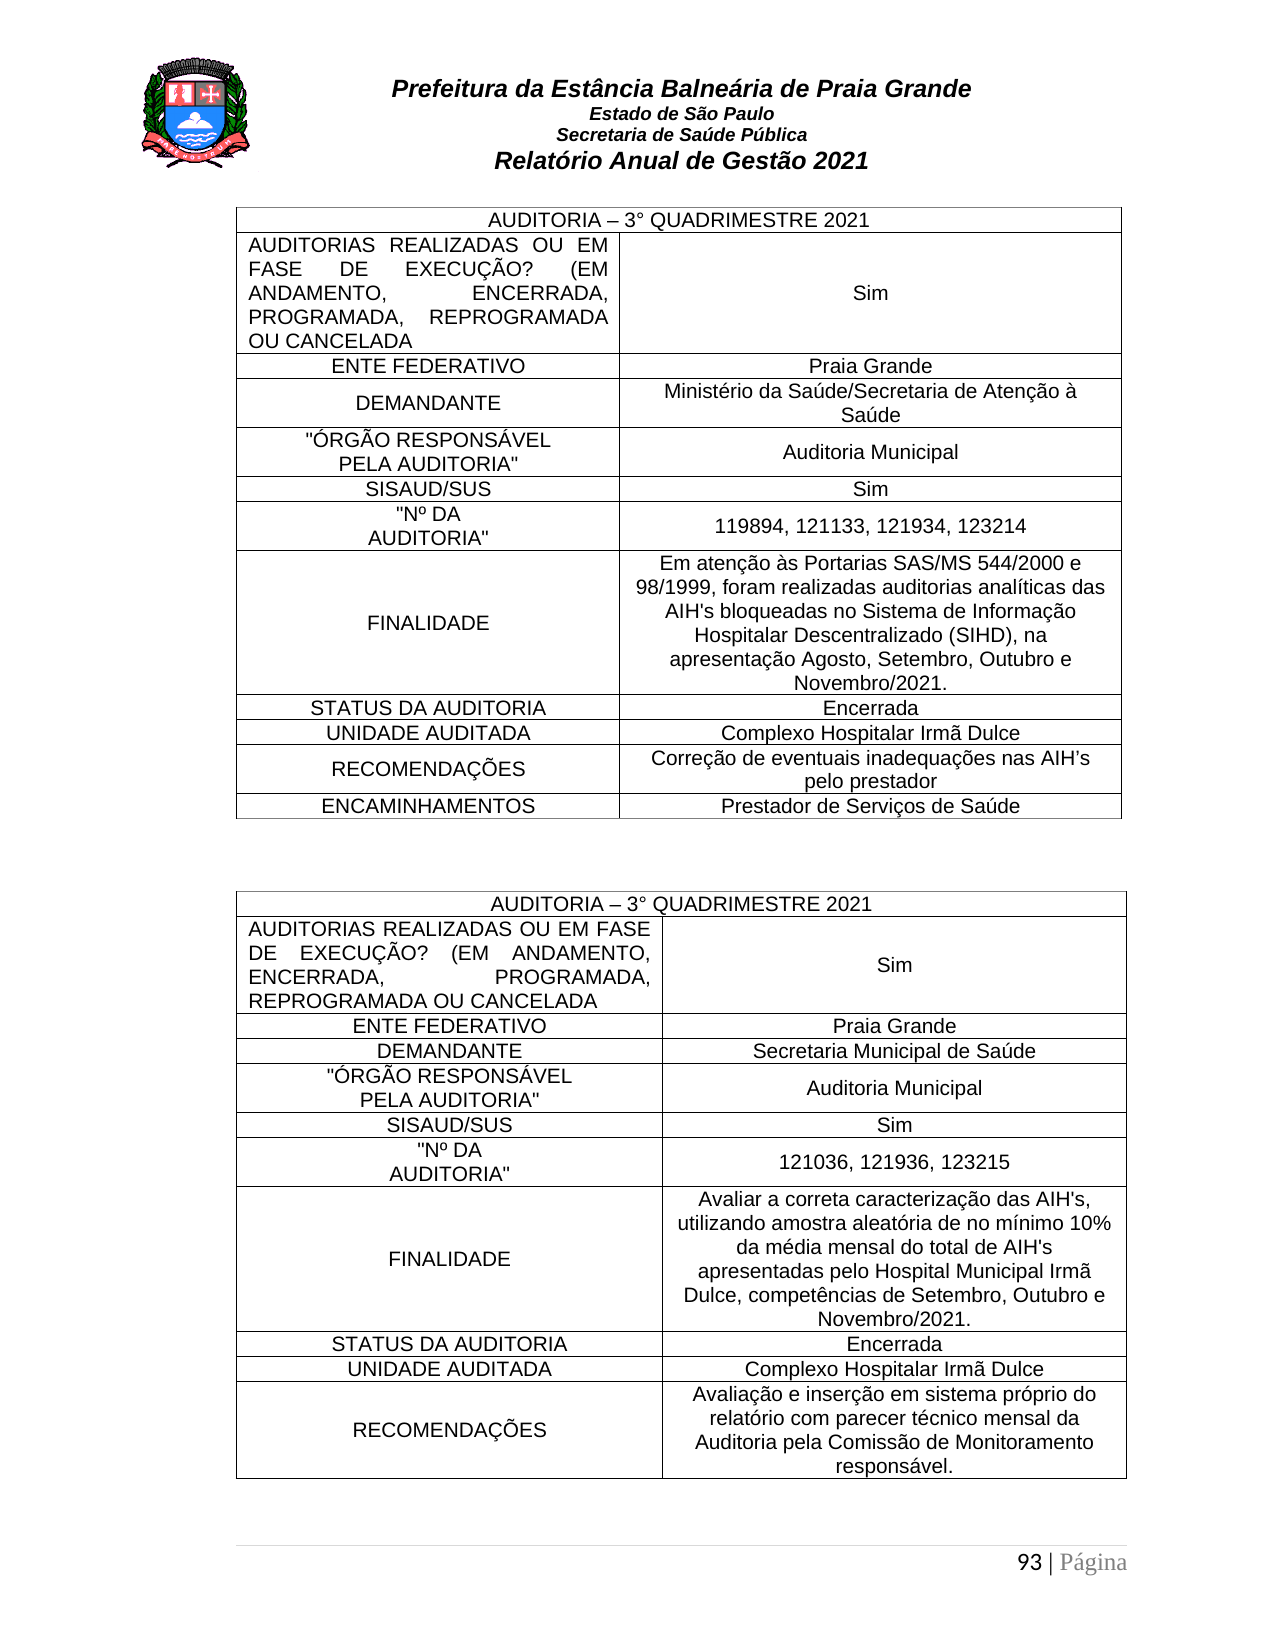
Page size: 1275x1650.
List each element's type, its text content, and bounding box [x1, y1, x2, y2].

table_cell Ministério da Saúde/Secretaria de Atenção à Saúde [620, 379, 1121, 427]
table_cell RECOMENDAÇÕES [237, 1382, 662, 1478]
table_cell SISAUD/SUS [237, 477, 619, 501]
table_cell 121036, 121936, 123215 [663, 1138, 1126, 1186]
table_cell Praia Grande [663, 1014, 1126, 1038]
table_cell STATUS DA AUDITORIA [237, 695, 619, 719]
table_cell Encerrada [663, 1332, 1126, 1356]
table_cell Auditoria Municipal [620, 428, 1121, 476]
table_cell Avaliar a correta caracterização das AIH's, utilizando amostra aleatória de no mínimo 10% da média mensal do total de AIH's apresentadas pelo Hospital Municipal Irmã Dulce, competências de Setembro, Outubro e Novembro/2021. [663, 1187, 1126, 1331]
table_cell STATUS DA AUDITORIA [237, 1332, 662, 1356]
table_cell ENTE FEDERATIVO [237, 1014, 662, 1038]
table_cell UNIDADE AUDITADA [237, 1357, 662, 1381]
table_cell SISAUD/SUS [237, 1113, 662, 1137]
table_cell "Nº DA AUDITORIA" [237, 1138, 662, 1186]
table_cell Praia Grande [620, 354, 1121, 378]
table_cell 119894, 121133, 121934, 123214 [620, 502, 1121, 549]
table_cell FINALIDADE [237, 551, 619, 694]
table_cell DEMANDANTE [237, 379, 619, 427]
table_cell Complexo Hospitalar Irmã Dulce [620, 720, 1121, 744]
table_cell Sim [663, 917, 1126, 1013]
table_cell "ÓRGÃO RESPONSÁVEL PELA AUDITORIA" [237, 1064, 662, 1112]
table_header AUDITORIA – 3° QUADRIMESTRE 2021 [237, 892, 1126, 916]
table_cell Auditoria Municipal [663, 1064, 1126, 1112]
table_cell Correção de eventuais inadequações nas AIH’s pelo prestador [620, 745, 1121, 793]
table_cell Sim [620, 233, 1121, 353]
table_cell AUDITORIAS REALIZADAS OU EM FASE DE EXECUÇÃO? (EM ANDAMENTO, ENCERRADA, PROGRAMADA, REPROGRAMADA OU CANCELADA [237, 917, 662, 1013]
table_cell Sim [663, 1113, 1126, 1137]
table_cell Encerrada [620, 695, 1121, 719]
table_cell Avaliação e inserção em sistema próprio do relatório com parecer técnico mensal da Auditoria pela Comissão de Monitoramento responsável. [663, 1382, 1126, 1478]
table_cell "ÓRGÃO RESPONSÁVEL PELA AUDITORIA" [237, 428, 619, 476]
table_cell Em atenção às Portarias SAS/MS 544/2000 e 98/1999, foram realizadas auditorias analíticas das AIH's bloqueadas no Sistema de Informação Hospitalar Descentralizado (SIHD), na apresentação Agosto, Setembro, Outubro e Novembro/2021. [620, 551, 1121, 694]
table_cell UNIDADE AUDITADA [237, 720, 619, 744]
table_cell Prestador de Serviços de Saúde [620, 794, 1121, 818]
table_header AUDITORIA – 3° QUADRIMESTRE 2021 [237, 208, 1121, 232]
table_cell "Nº DA AUDITORIA" [237, 502, 619, 549]
table_cell RECOMENDAÇÕES [237, 745, 619, 793]
table_cell ENCAMINHAMENTOS [237, 794, 619, 818]
picture [132, 55, 259, 172]
table_cell DEMANDANTE [237, 1039, 662, 1063]
table_cell ENTE FEDERATIVO [237, 354, 619, 378]
table_cell AUDITORIAS REALIZADAS OU EM FASE DE EXECUÇÃO? (EM ANDAMENTO, ENCERRADA, PROGRAMADA, REPROGRAMADA OU CANCELADA [237, 233, 619, 353]
table_cell Complexo Hospitalar Irmã Dulce [663, 1357, 1126, 1381]
table_cell Sim [620, 477, 1121, 501]
table_cell FINALIDADE [237, 1187, 662, 1331]
table_cell Secretaria Municipal de Saúde [663, 1039, 1126, 1063]
